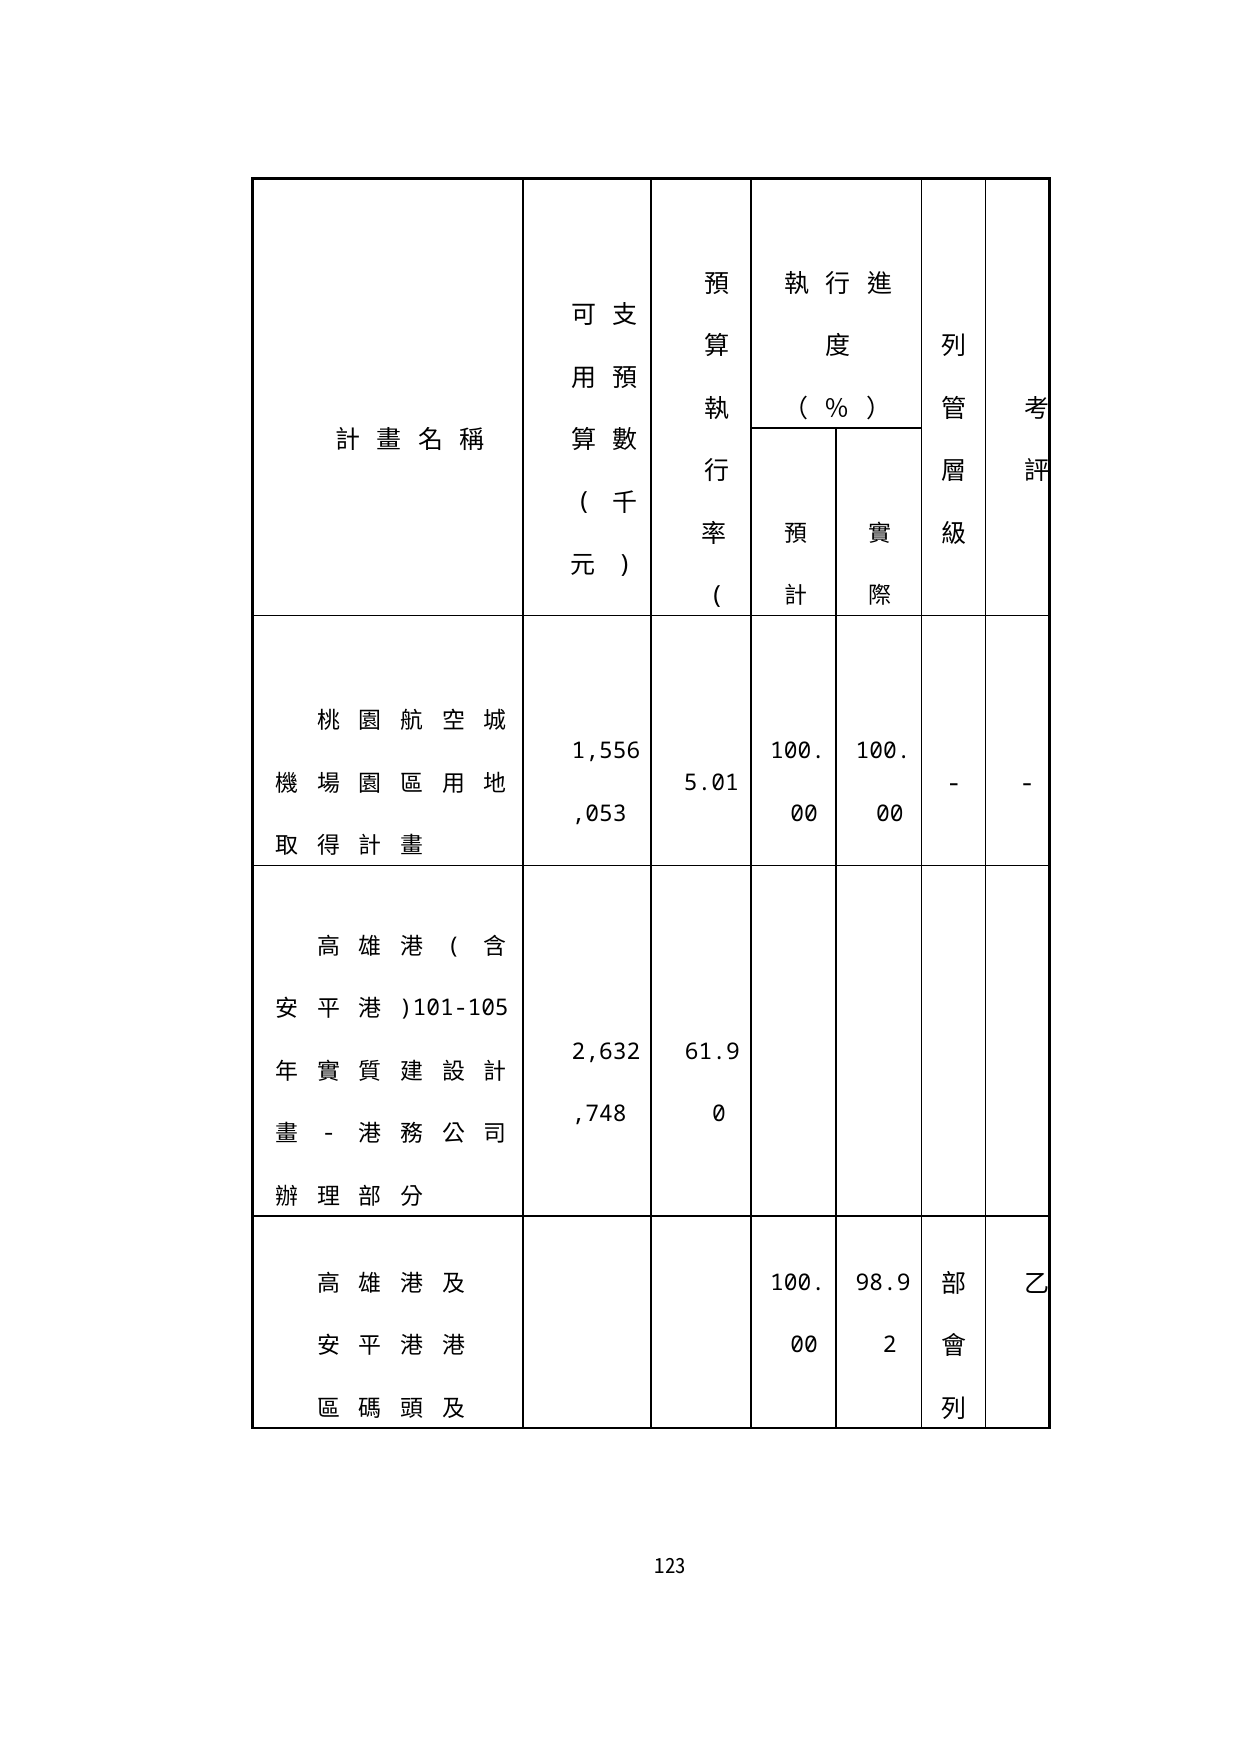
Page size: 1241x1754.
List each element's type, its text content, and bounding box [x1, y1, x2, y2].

table_cell 100.00 [837, 616, 921, 865]
table_cell 100.00 [752, 616, 835, 865]
table_cell 2,632,748 [524, 866, 650, 1215]
table_cell [652, 1217, 750, 1427]
table_cell - [986, 616, 1048, 865]
table_header 執行進度（％） [752, 180, 921, 427]
table_cell [752, 866, 835, 1215]
table_cell - [922, 616, 985, 865]
table_cell 部會列 [922, 1217, 985, 1427]
table_cell [922, 866, 985, 1215]
table_cell [986, 866, 1048, 1215]
table_cell 桃園航空城機場園區用地取得計畫 [254, 616, 522, 865]
table_cell 100.00 [752, 1217, 835, 1427]
table_cell 5.01 [652, 616, 750, 865]
table_header 計畫名稱 [254, 180, 522, 615]
table_cell 實際 [837, 429, 921, 615]
table_cell 預計 [752, 429, 835, 615]
table_cell 乙 [986, 1217, 1048, 1427]
table_cell 98.92 [837, 1217, 921, 1427]
table_cell [524, 1217, 650, 1427]
table_cell [837, 866, 921, 1215]
table_header 預算執行率(％) [652, 180, 750, 615]
table_header 可支用預算數(千元) [524, 180, 650, 615]
table_cell 高雄港(含安平港)101-105年實質建設計畫-港務公司辦理部分 [254, 866, 522, 1215]
table_header 列管層級 [922, 180, 985, 615]
table_cell 61.90 [652, 866, 750, 1215]
table_cell 高雄港及安平港港區碼頭及 [254, 1217, 522, 1427]
table_cell 1,556,053 [524, 616, 650, 865]
table_header 考評 [986, 180, 1048, 615]
